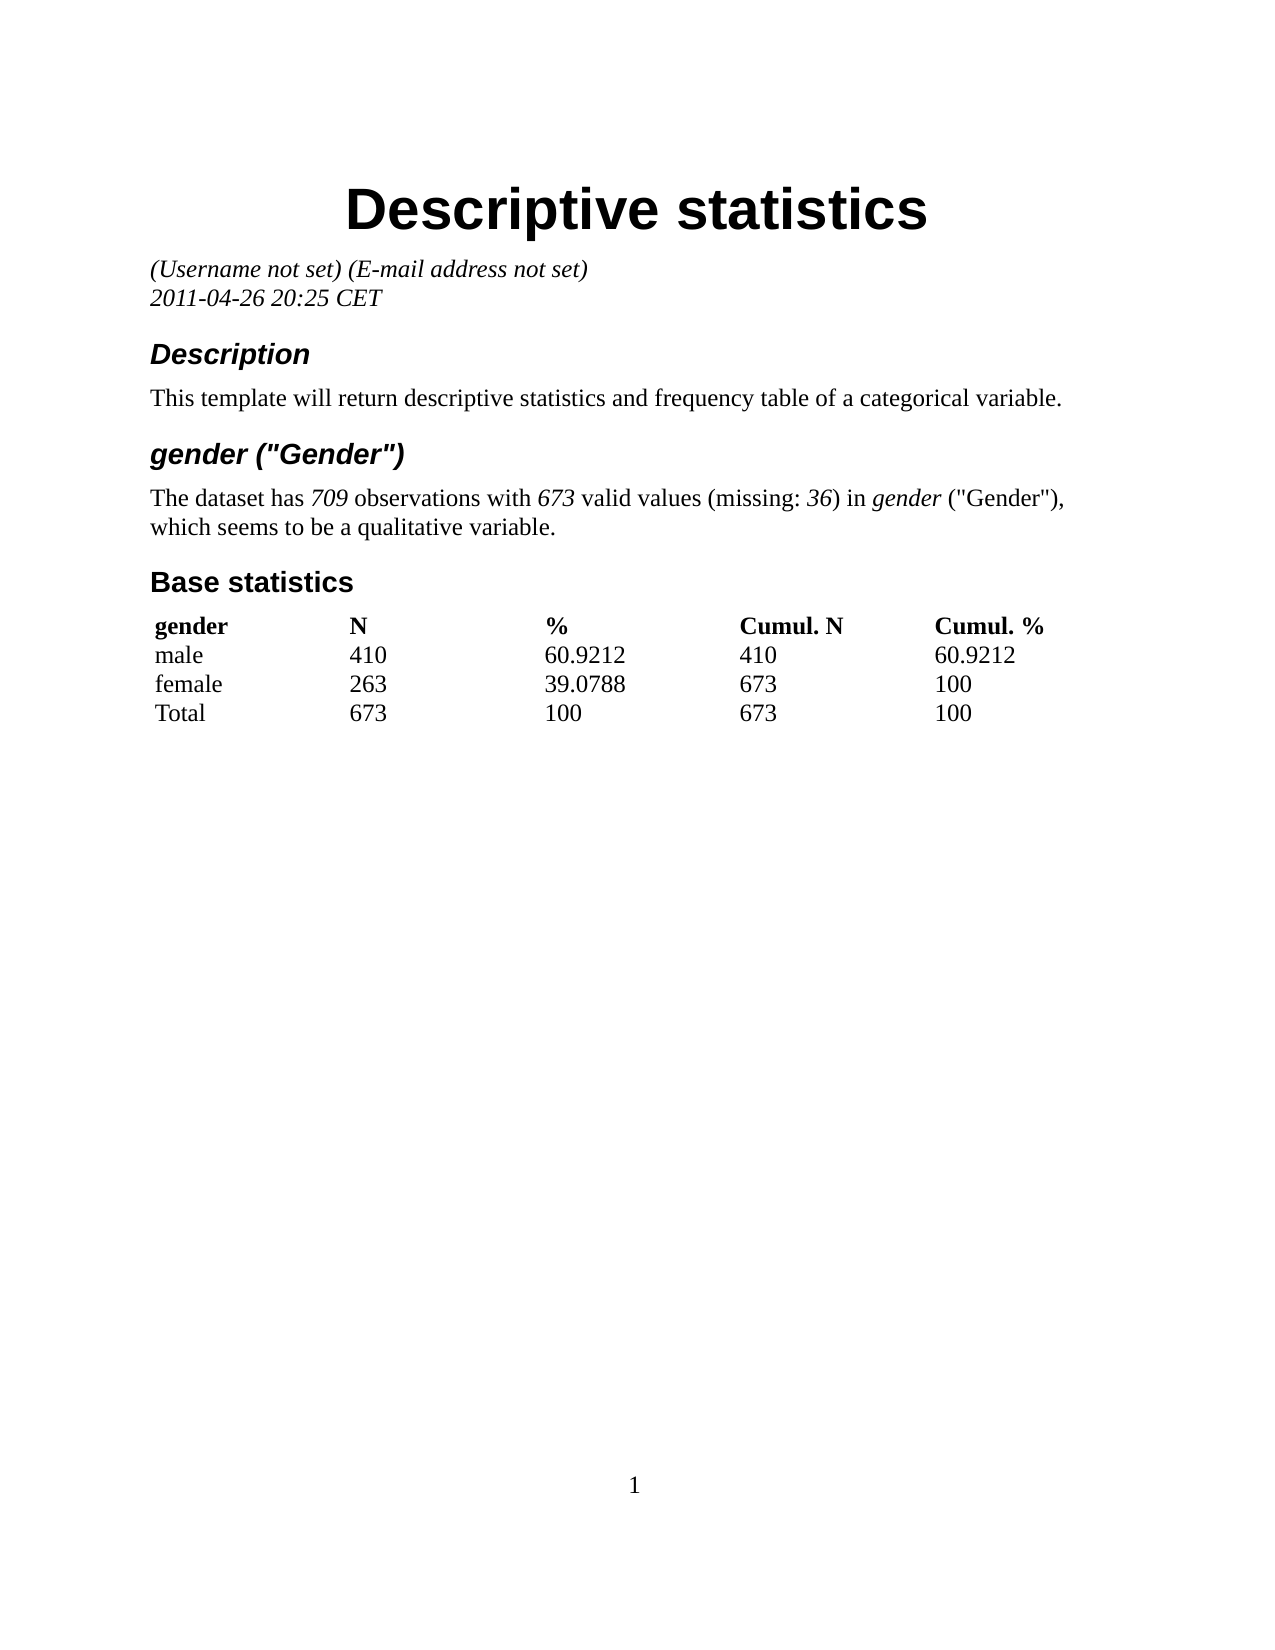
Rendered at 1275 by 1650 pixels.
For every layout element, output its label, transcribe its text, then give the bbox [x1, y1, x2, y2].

text This template will return descriptive statistics and frequency table of a categorical variable. [150, 383, 1125, 412]
table_header Cumul. N [735, 611, 930, 640]
text (Username not set) (E-mail address not set) [150, 254, 1125, 283]
table_cell Total [150, 698, 345, 726]
subtitle Description [150, 337, 1125, 371]
table_cell 263 [345, 669, 540, 698]
subtitle Base statistics [150, 565, 1125, 599]
table_cell 39.0788 [540, 669, 735, 698]
table_cell 410 [345, 640, 540, 669]
subtitle gender ("Gender") [150, 437, 1125, 470]
table_cell 100 [930, 698, 1125, 726]
table_header gender [150, 611, 345, 640]
text 2011-04-26 20:25 CET [150, 283, 1125, 312]
table_cell female [150, 669, 345, 698]
table_cell 673 [735, 669, 930, 698]
table_header N [345, 611, 540, 640]
table_cell 100 [930, 669, 1125, 698]
table_cell 100 [540, 698, 735, 726]
table_cell 410 [735, 640, 930, 669]
table_cell 673 [735, 698, 930, 726]
table_cell 60.9212 [930, 640, 1125, 669]
table_cell male [150, 640, 345, 669]
table_header % [540, 611, 735, 640]
table_cell 673 [345, 698, 540, 726]
title Descriptive statistics [150, 175, 1125, 242]
text The dataset has 709 observations with 673 valid values (missing: 36) in gender ("Gender"), which seems to be a qualitative variable. [150, 483, 1125, 540]
table_cell 60.9212 [540, 640, 735, 669]
table_header Cumul. % [930, 611, 1125, 640]
